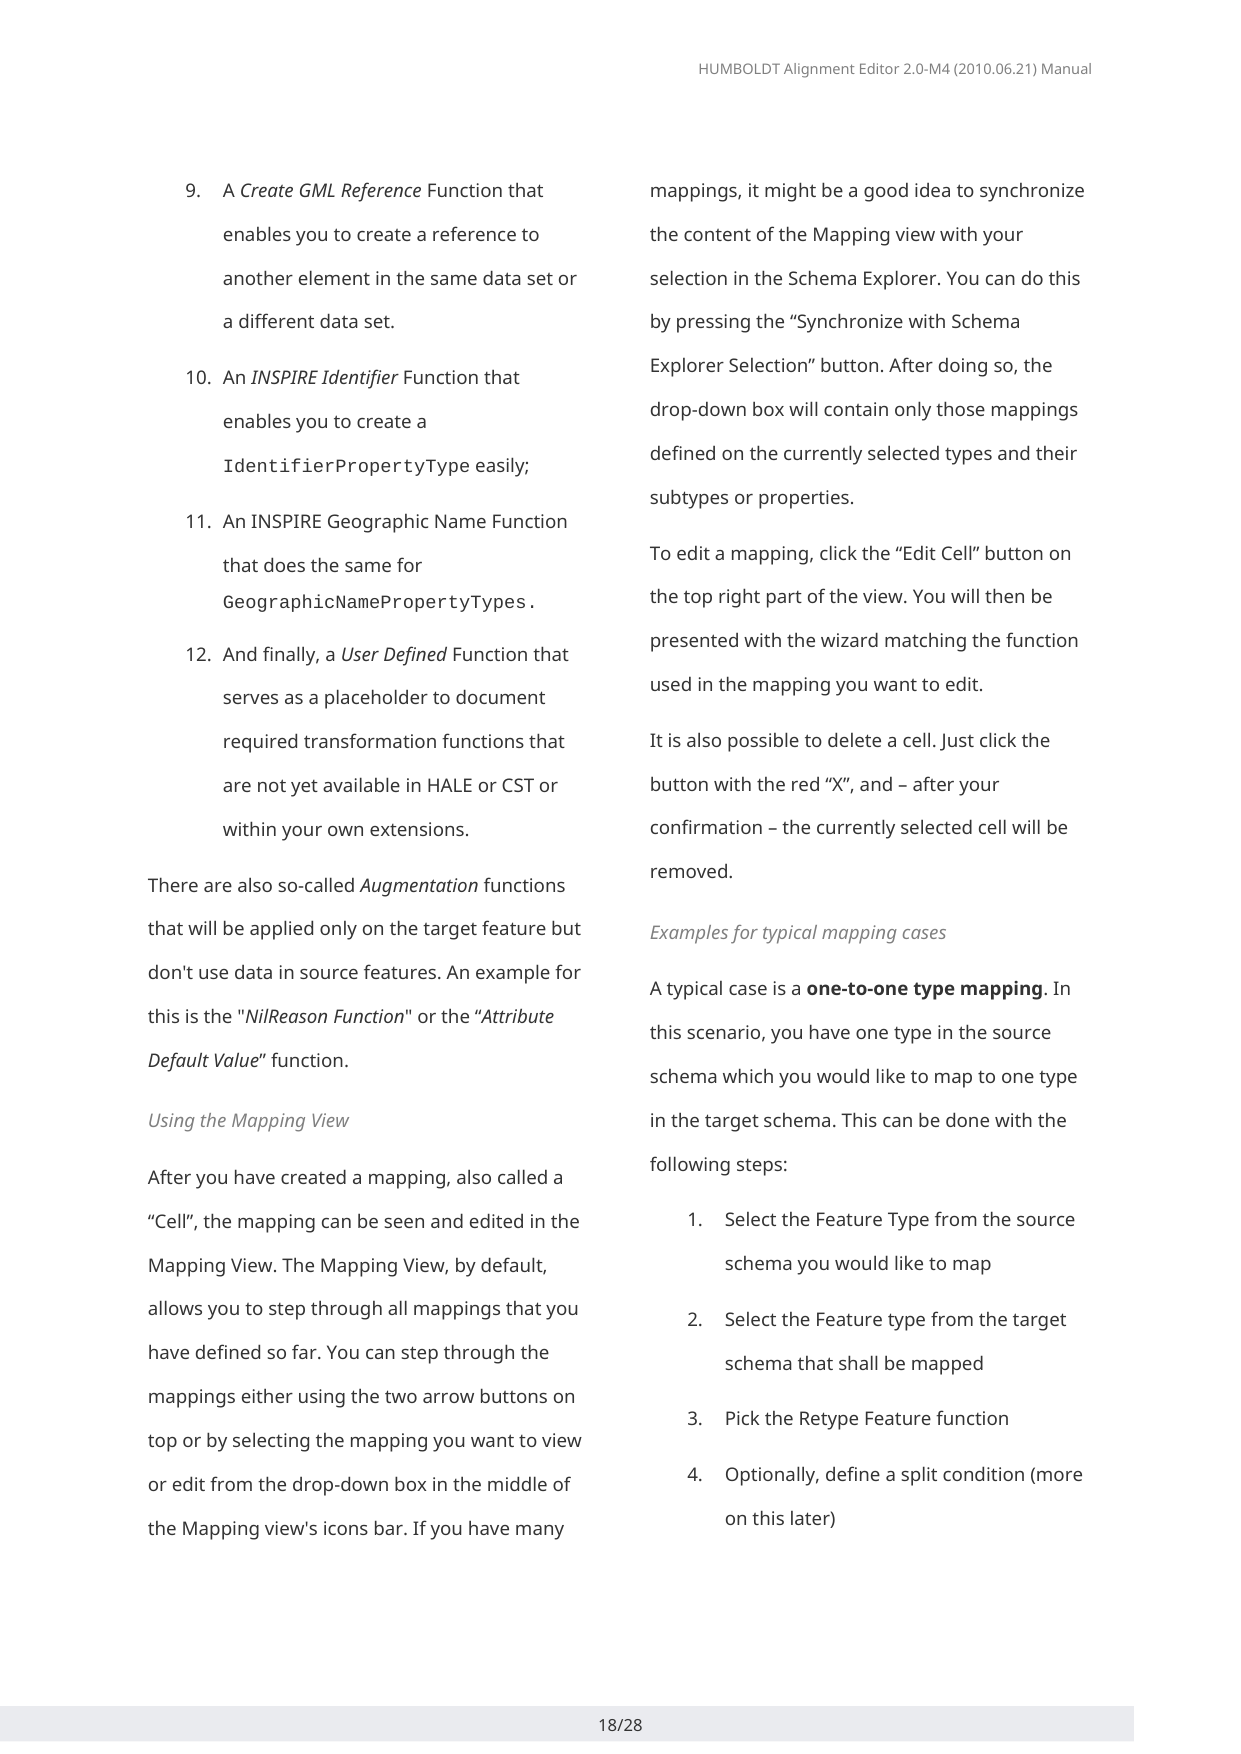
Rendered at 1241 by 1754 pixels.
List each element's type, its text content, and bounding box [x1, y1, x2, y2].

text mappings, it might be a good idea to synchronize the content of the Mapping view with your selection in the Schema Explorer. You can do this by pressing the “Synchronize with Schema Explorer Selection” button. After doing so, the drop-down box will contain only those mappings defined on the currently selected types and their subtypes or properties. [649, 177, 1092, 510]
list Select the Feature Type from the source schema you would like to map [687, 1206, 1092, 1276]
list A Create GML Reference Function that enables you to create a reference to another element in the same data set or a different data set. [185, 177, 591, 334]
subtitle Examples for typical mapping cases [649, 919, 1092, 944]
text To edit a mapping, click the “Edit Cell” button on the top right part of the view. You will then be presented with the wizard matching the function used in the mapping you want to edit. [649, 540, 1092, 697]
text It is also possible to delete a cell. Just click the button with the red “X”, and – after your confirmation – the currently selected cell will be removed. [649, 727, 1092, 884]
text A typical case is a one-to-one type mapping. In this scenario, you have one type in the source schema which you would like to map to one type in the target schema. This can be done with the following steps: [649, 975, 1092, 1176]
list Select the Feature type from the target schema that shall be mapped [687, 1306, 1092, 1375]
list And finally, a User Defined Function that serves as a placeholder to document required transformation functions that are not yet available in HALE or CST or within your own extensions. [185, 641, 591, 842]
text After you have created a mapping, also called a “Cell”, the mapping can be seen and edited in the Mapping View. The Mapping View, by default, allows you to step through all mappings that you have defined so far. You can step through the mappings either using the two arrow buttons on top or by selecting the mapping you want to view or edit from the drop-down box in the middle of the Mapping view's icons bar. If you have many [148, 1164, 591, 1541]
text There are also so-called Augmentation functions that will be applied only on the target feature but don't use data in source features. An example for this is the "NilReason Function" or the “Attribute Default Value” function. [148, 872, 591, 1073]
list An INSPIRE Identifier Function that enables you to create a IdentifierPropertyType easily; [185, 364, 591, 478]
list Optionally, define a split condition (more on this later) [687, 1461, 1092, 1530]
list Pick the Retype Feature function [687, 1405, 1092, 1431]
subtitle Using the Mapping View [148, 1108, 591, 1133]
list An INSPIRE Geographic Name Function that does the same for GeographicNamePropertyTypes. [185, 508, 591, 614]
